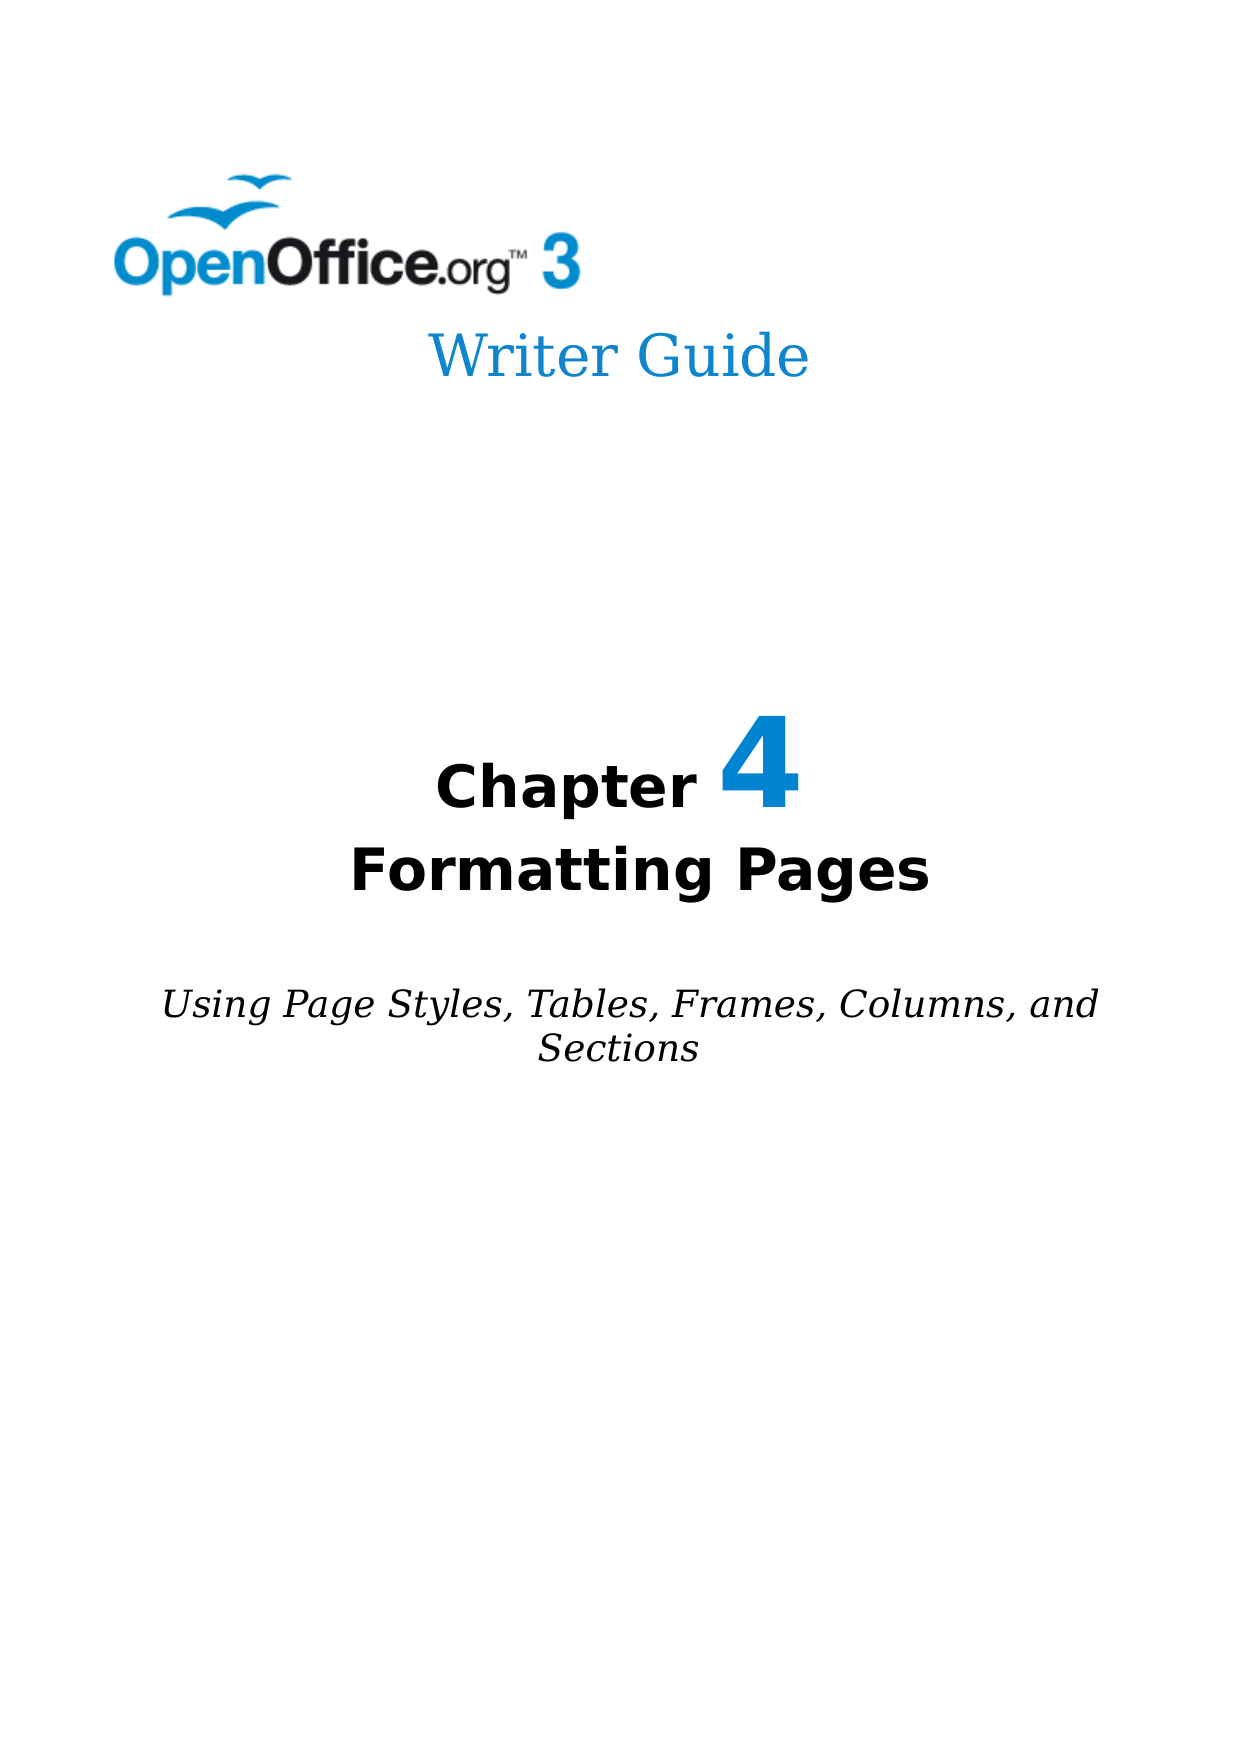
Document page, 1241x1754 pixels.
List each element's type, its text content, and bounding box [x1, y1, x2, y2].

text Writer Guide [136, 322, 1104, 390]
subtitle Chapter 4 Formatting Pages [136, 691, 1104, 904]
subtitle Using Page Styles, Tables, Frames, Columns, and Sections [136, 983, 1104, 1070]
picture [88, 147, 604, 322]
